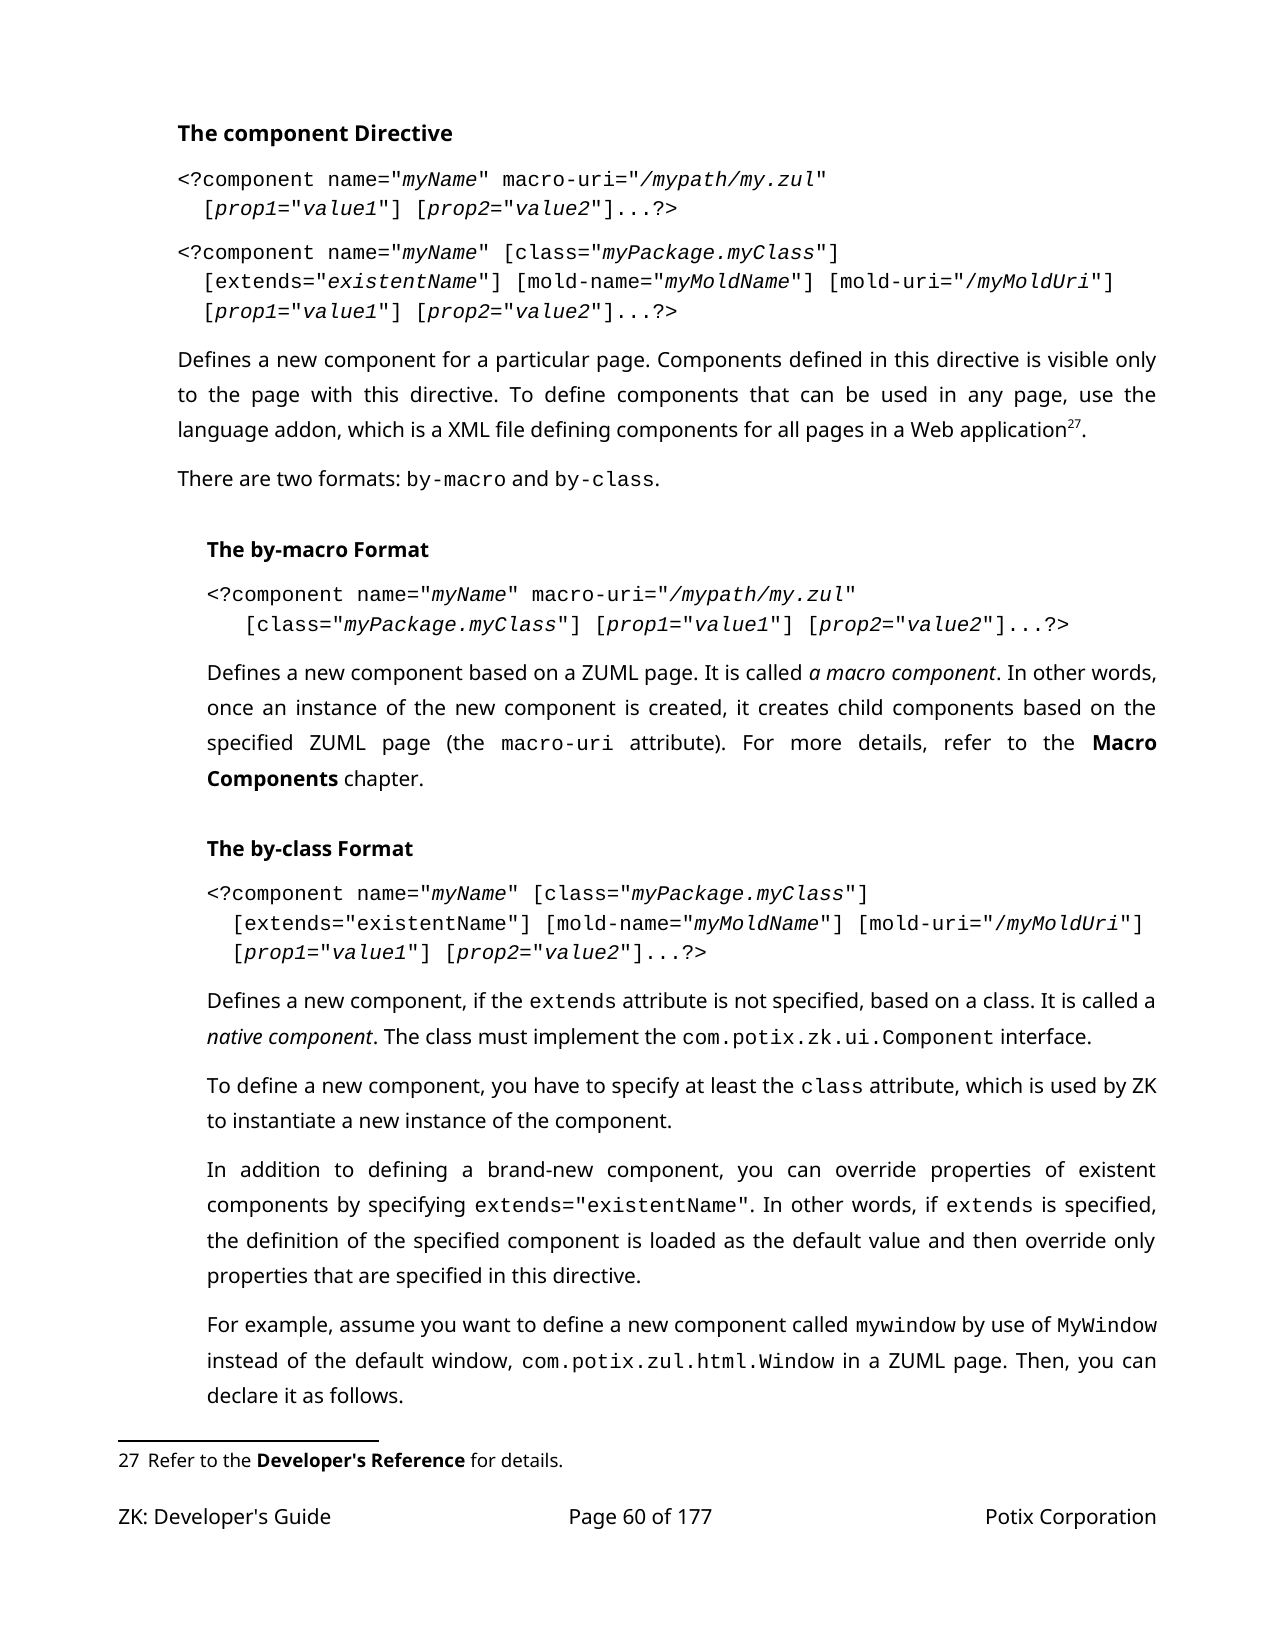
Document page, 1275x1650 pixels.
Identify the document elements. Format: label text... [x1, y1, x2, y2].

text There are two formats: by-macro and by-class. [177, 464, 1157, 493]
subtitle The component Directive [177, 118, 1157, 148]
text <?component name="myName" macro-uri="/mypath/my.zul" [prop1="value1"] [prop2="value2"]...?> [177, 169, 1157, 222]
text Defines a new component, if the extends attribute is not specified, based on a class. It is called a native component. The class must implement the com.potix.zk.ui.Component interface. [207, 986, 1157, 1050]
text Refer to the Developer's Reference for details. [118, 1447, 1157, 1473]
text Defines a new component based on a ZUML page. It is called a macro component. In other words, once an instance of the new component is created, it creates child components based on the specified ZUML page (the macro-uri attribute). For more details, refer to the Macro Components chapter. [207, 658, 1157, 792]
text <?component name="myName" [class="myPackage.myClass"] [extends="existentName"] [mold-name="myMoldName"] [mold-uri="/myMoldUri"] [prop1="value1"] [prop2="value2"]...?> [207, 883, 1157, 966]
text In addition to defining a brand-new component, you can override properties of existent components by specifying extends="existentName". In other words, if extends is specified, the definition of the specified component is loaded as the default value and then override only properties that are specified in this directive. [207, 1155, 1157, 1289]
text <?component name="myName" [class="myPackage.myClass"] [extends="existentName"] [mold-name="myMoldName"] [mold-uri="/myMoldUri"] [prop1="value1"] [prop2="value2"]...?> [177, 242, 1157, 324]
text For example, assume you want to define a new component called mywindow by use of MyWindow instead of the default window, com.potix.zul.html.Window in a ZUML page. Then, you can declare it as follows. [207, 1310, 1157, 1409]
subtitle The by-macro Format [207, 536, 1157, 564]
text To define a new component, you have to specify at least the class attribute, which is used by ZK to instantiate a new instance of the component. [207, 1071, 1157, 1135]
subtitle The by-class Format [207, 834, 1157, 863]
text Defines a new component for a particular page. Components defined in this directive is visible only to the page with this directive. To define components that can be used in any page, use the language addon, which is a XML file defining components for all pages in a Web application. [177, 345, 1157, 444]
text <?component name="myName" macro-uri="/mypath/my.zul" [class="myPackage.myClass"] [prop1="value1"] [prop2="value2"]...?> [207, 584, 1157, 637]
